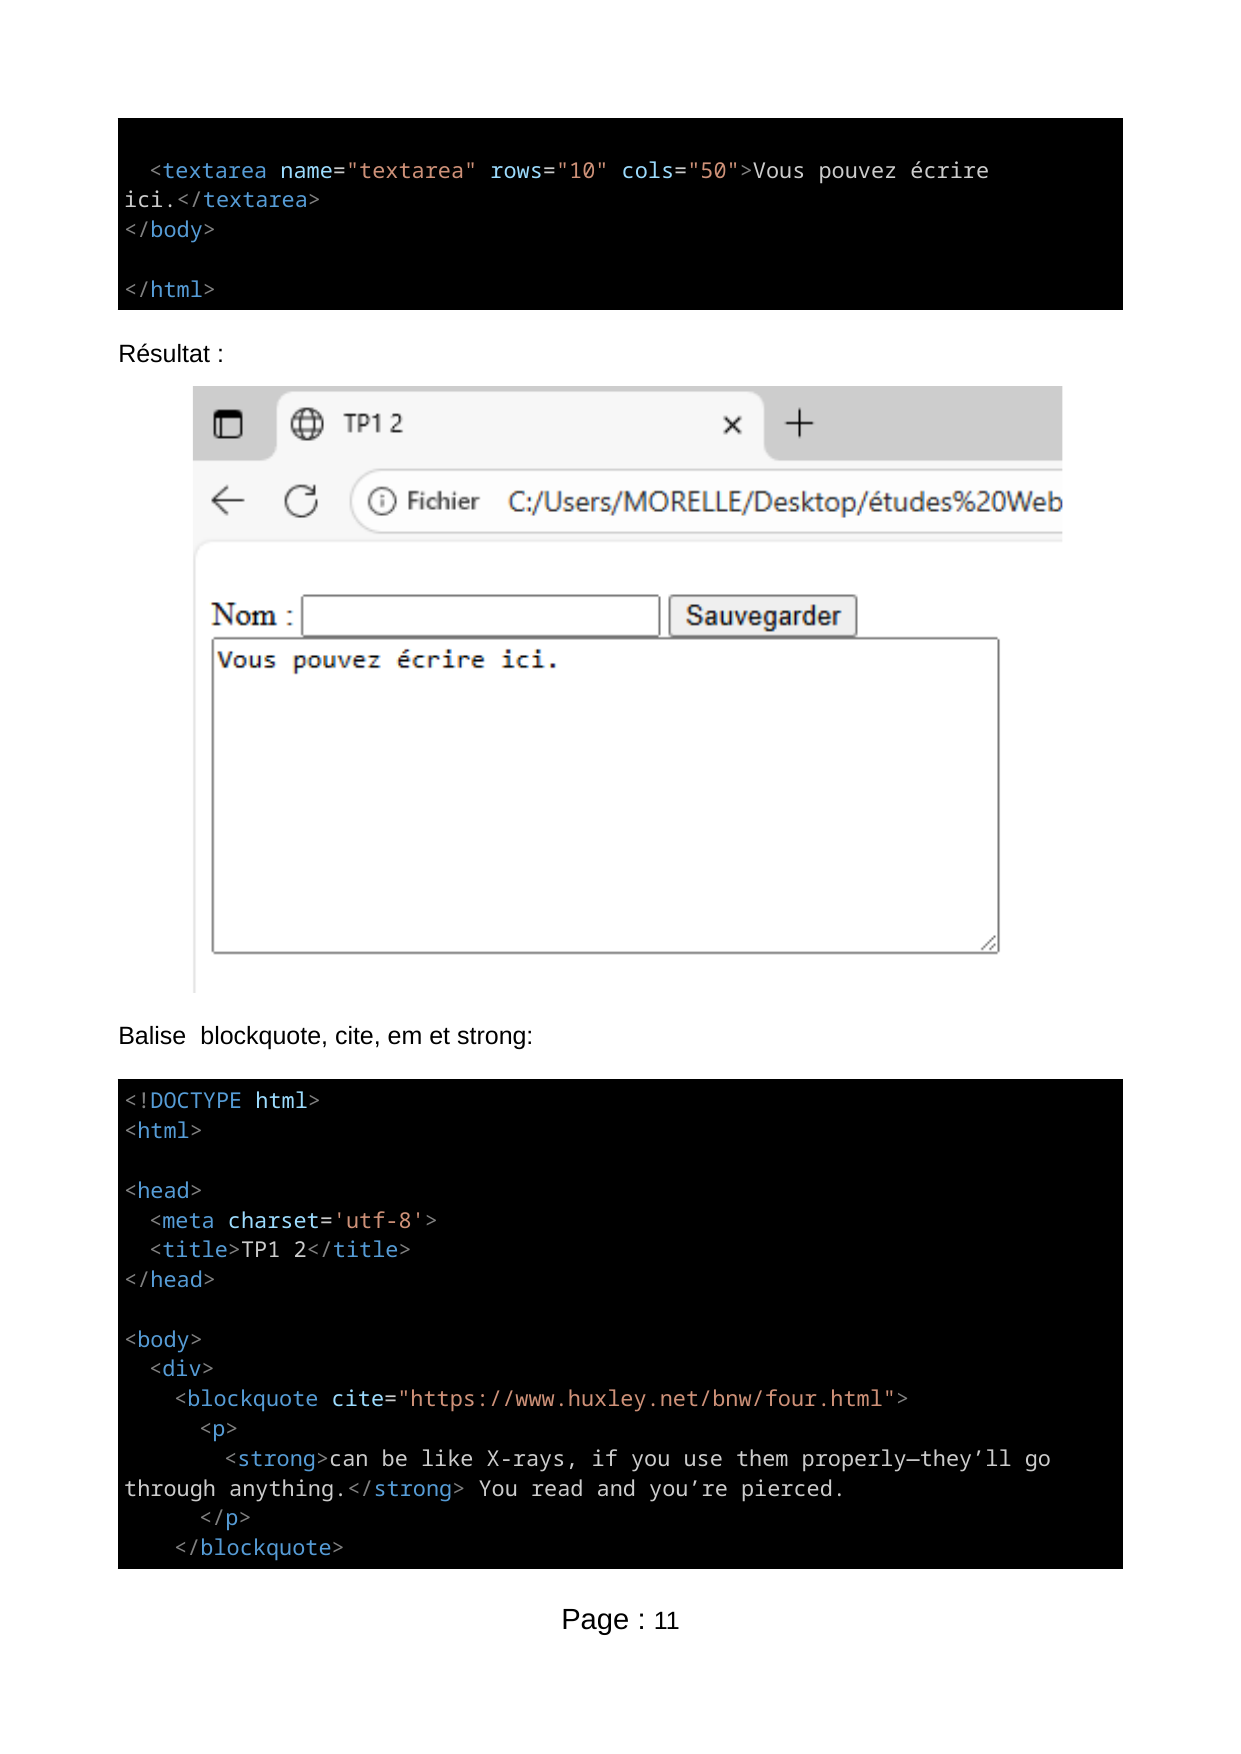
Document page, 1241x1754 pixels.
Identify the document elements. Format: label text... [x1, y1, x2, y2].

table_header <!DOCTYPE html> <html> <head> <meta charset='utf-8'> <title>TP1 2</title> </head> <body> <div> <blockquote cite="https://www.huxley.net/bnw/four.html"> <p> <strong>can be like X-rays, if you use them properly—they’ll go through anything.</strong> You read and you’re pierced. </p> </blockquote> [119, 1080, 1122, 1568]
text Balise blockquote, cite, em et strong: [118, 1021, 1122, 1050]
picture [192, 386, 1063, 993]
text Résultat : [118, 339, 1122, 368]
table_header <textarea name="textarea" rows="10" cols="50">Vous pouvez écrire ici.</textarea> </body> </html> [119, 119, 1122, 309]
